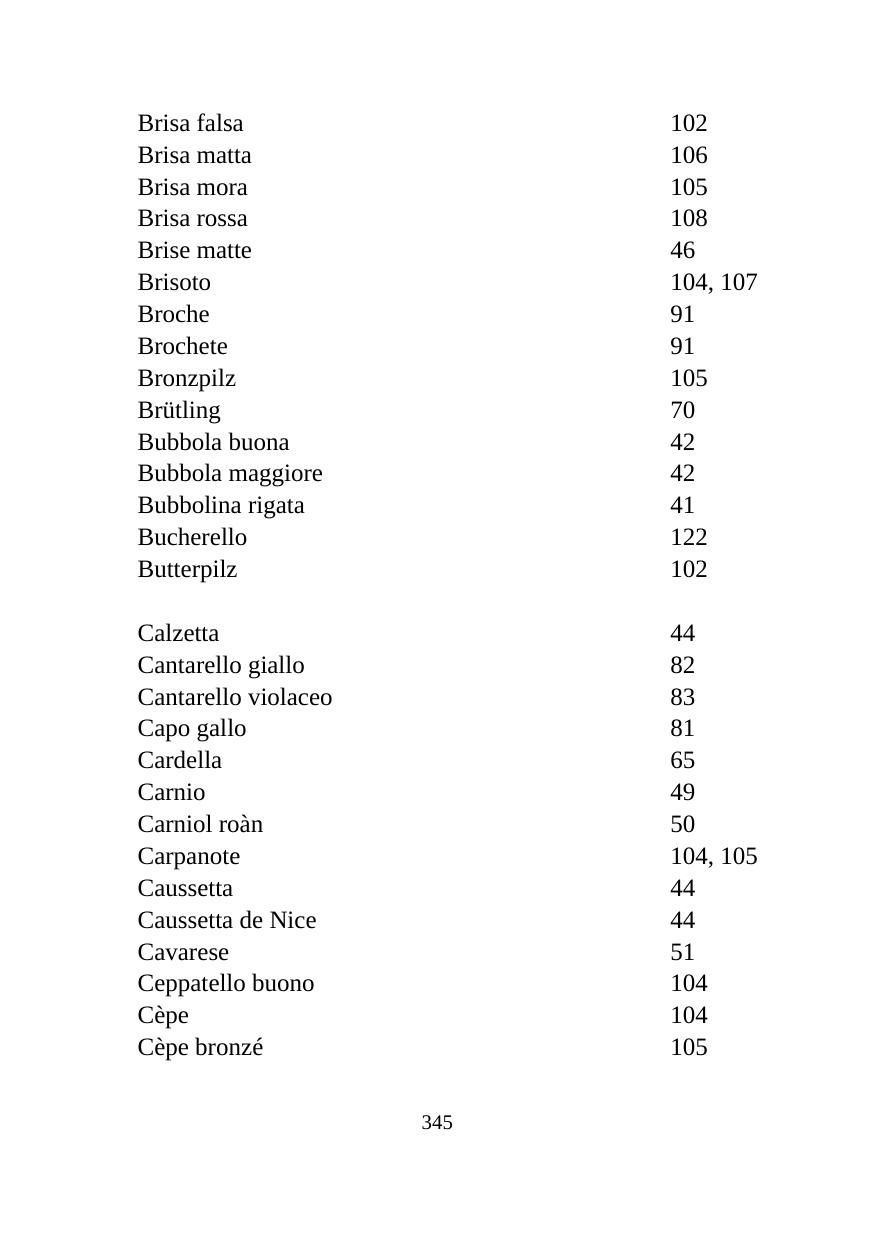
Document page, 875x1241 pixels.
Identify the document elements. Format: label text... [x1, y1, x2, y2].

table_cell 46 [639, 234, 768, 266]
table_cell 104 [639, 967, 768, 999]
table_cell 91 [639, 298, 768, 329]
table_cell 81 [639, 712, 768, 744]
table_cell [106, 584, 639, 616]
table_cell Carnio [106, 776, 639, 807]
table_cell 70 [639, 393, 768, 425]
table_cell Carniol roàn [106, 808, 639, 839]
table_cell Cardella [106, 744, 639, 776]
table_cell 49 [639, 776, 768, 807]
table_cell Cèpe bronzé [106, 1031, 639, 1062]
table_cell 82 [639, 648, 768, 680]
table_cell Brochete [106, 329, 639, 361]
table_cell Brise matte [106, 234, 639, 266]
table_cell Capo gallo [106, 712, 639, 744]
table_cell 41 [639, 489, 768, 521]
table_cell Brisoto [106, 266, 639, 297]
table_cell Broche [106, 298, 639, 329]
table_cell Calzetta [106, 616, 639, 648]
table_cell 83 [639, 680, 768, 712]
table_cell Cantarello giallo [106, 648, 639, 680]
table_cell 44 [639, 871, 768, 903]
table_cell Bubbola maggiore [106, 457, 639, 489]
table_cell 91 [639, 329, 768, 361]
table_cell 42 [639, 457, 768, 489]
table_cell Brütling [106, 393, 639, 425]
table_cell [639, 584, 768, 616]
table_cell Cavarese [106, 935, 639, 967]
table_cell 104 [639, 999, 768, 1031]
table_cell Brisa matta [106, 138, 639, 170]
table_cell 42 [639, 425, 768, 457]
table_cell Brisa falsa [106, 106, 639, 138]
table_cell 108 [639, 202, 768, 234]
table_cell 50 [639, 808, 768, 839]
table_cell Cantarello violaceo [106, 680, 639, 712]
table_cell 51 [639, 935, 768, 967]
table_cell Carpanote [106, 839, 639, 871]
table_cell Bronzpilz [106, 361, 639, 393]
table_cell Ceppatello buono [106, 967, 639, 999]
table_cell Caussetta de Nice [106, 903, 639, 935]
table_cell Caussetta [106, 871, 639, 903]
table_cell 104, 107 [639, 266, 768, 297]
table_cell 102 [639, 106, 768, 138]
table_cell 122 [639, 521, 768, 552]
table_cell 44 [639, 616, 768, 648]
table_cell 102 [639, 553, 768, 584]
table_cell 105 [639, 170, 768, 202]
table_cell Brisa rossa [106, 202, 639, 234]
table_cell 65 [639, 744, 768, 776]
table_cell Bubbola buona [106, 425, 639, 457]
table_cell Bucherello [106, 521, 639, 552]
table_cell Brisa mora [106, 170, 639, 202]
table_cell Cèpe [106, 999, 639, 1031]
table_cell 44 [639, 903, 768, 935]
table_cell Butterpilz [106, 553, 639, 584]
table_cell Bubbolina rigata [106, 489, 639, 521]
table_cell 105 [639, 361, 768, 393]
table_cell 105 [639, 1031, 768, 1062]
table_cell 106 [639, 138, 768, 170]
table_cell 104, 105 [639, 839, 768, 871]
